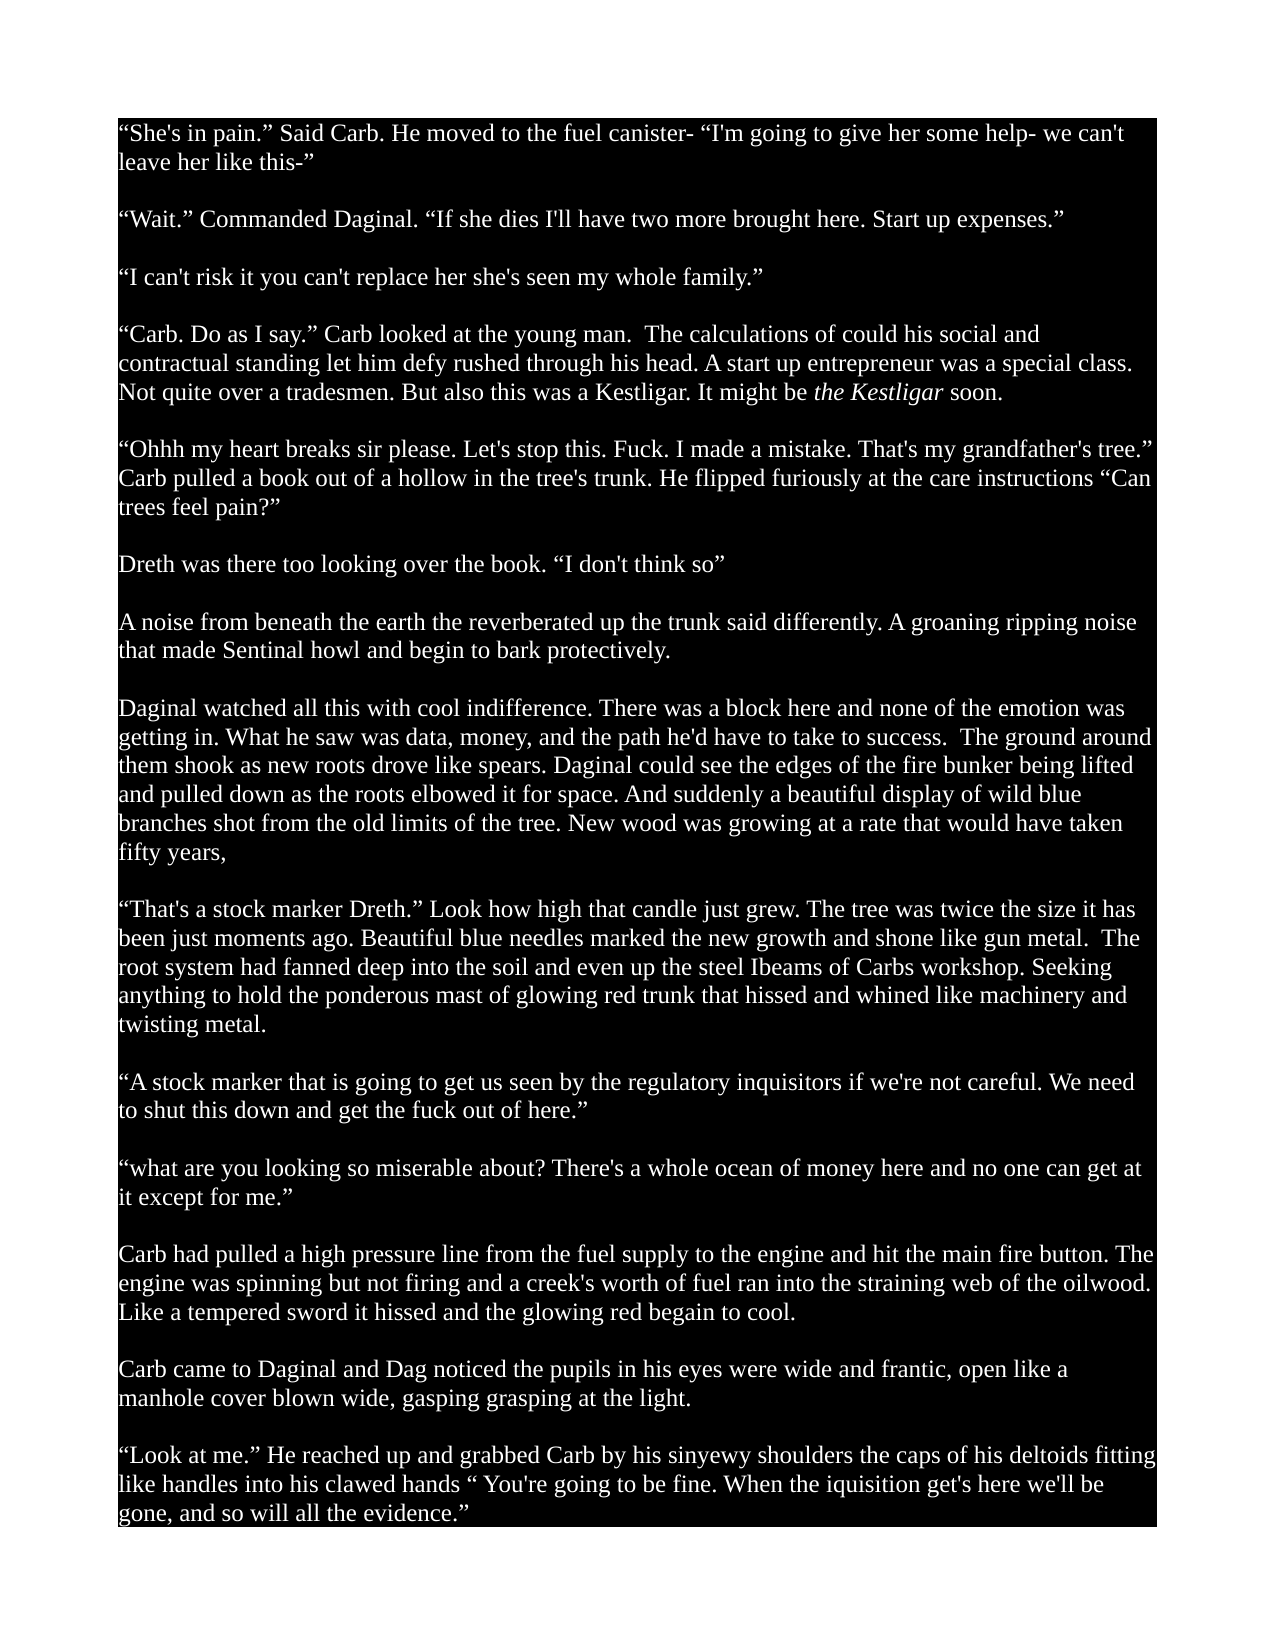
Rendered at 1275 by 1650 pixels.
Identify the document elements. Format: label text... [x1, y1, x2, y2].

text “She's in pain.” Said Carb. He moved to the fuel canister- “I'm going to give her some help- we can't leave her like this-” “Wait.” Commanded Daginal. “If she dies I'll have two more brought here. Start up expenses.” [118, 118, 1157, 233]
text “Look at me.” He reached up and grabbed Carb by his sinyewy shoulders the caps of his deltoids fitting like handles into his clawed hands “ You're going to be fine. When the iquisition get's here we'll be gone, and so will all the evidence.” [118, 1441, 1157, 1527]
text Dreth was there too looking over the book. “I don't think so” A noise from beneath the earth the reverberated up the trunk said differently. A groaning ripping noise that made Sentinal howl and begin to bark protectively. Daginal watched all this with cool indifference. There was a block here and none of the emotion was getting in. What he saw was data, money, and the path he'd have to take to success. The ground around them shook as new roots drove like spears. Daginal could see the edges of the fire bunker being lifted and pulled down as the roots elbowed it for space. And suddenly a beautiful display of wild blue branches shot from the old limits of the tree. New wood was growing at a rate that would have taken fifty years, “That's a stock marker Dreth.” Look how high that candle just grew. The tree was twice the size it has been just moments ago. Beautiful blue needles marked the new growth and shone like gun metal. The root system had fanned deep into the soil and even up the steel Ibeams of Carbs workshop. Seeking anything to hold the ponderous mast of glowing red trunk that hissed and whined like machinery and twisting metal. [118, 549, 1157, 1038]
text “A stock marker that is going to get us seen by the regulatory inquisitors if we're not careful. We need to shut this down and get the fuck out of here.” “what are you looking so miserable about? There's a whole ocean of money here and no one can get at it except for me.” [118, 1067, 1157, 1211]
text “I can't risk it you can't replace her she's seen my whole family.” “Carb. Do as I say.” Carb looked at the young man. The calculations of could his social and contractual standing let him defy rushed through his head. A start up entrepreneur was a special class. Not quite over a tradesmen. But also this was a Kestligar. It might be the Kestligar soon. “Ohhh my heart breaks sir please. Let's stop this. Fuck. I made a mistake. That's my grandfather's tree.” Carb pulled a book out of a hollow in the tree's trunk. He flipped furiously at the care instructions “Can trees feel pain?” [118, 262, 1157, 521]
text Carb had pulled a high pressure line from the fuel supply to the engine and hit the main fire button. The engine was spinning but not firing and a creek's worth of fuel ran into the straining web of the oilwood. Like a tempered sword it hissed and the glowing red begain to cool. [118, 1239, 1157, 1326]
text Carb came to Daginal and Dag noticed the pupils in his eyes were wide and frantic, open like a manhole cover blown wide, gasping grasping at the light. [118, 1354, 1157, 1412]
